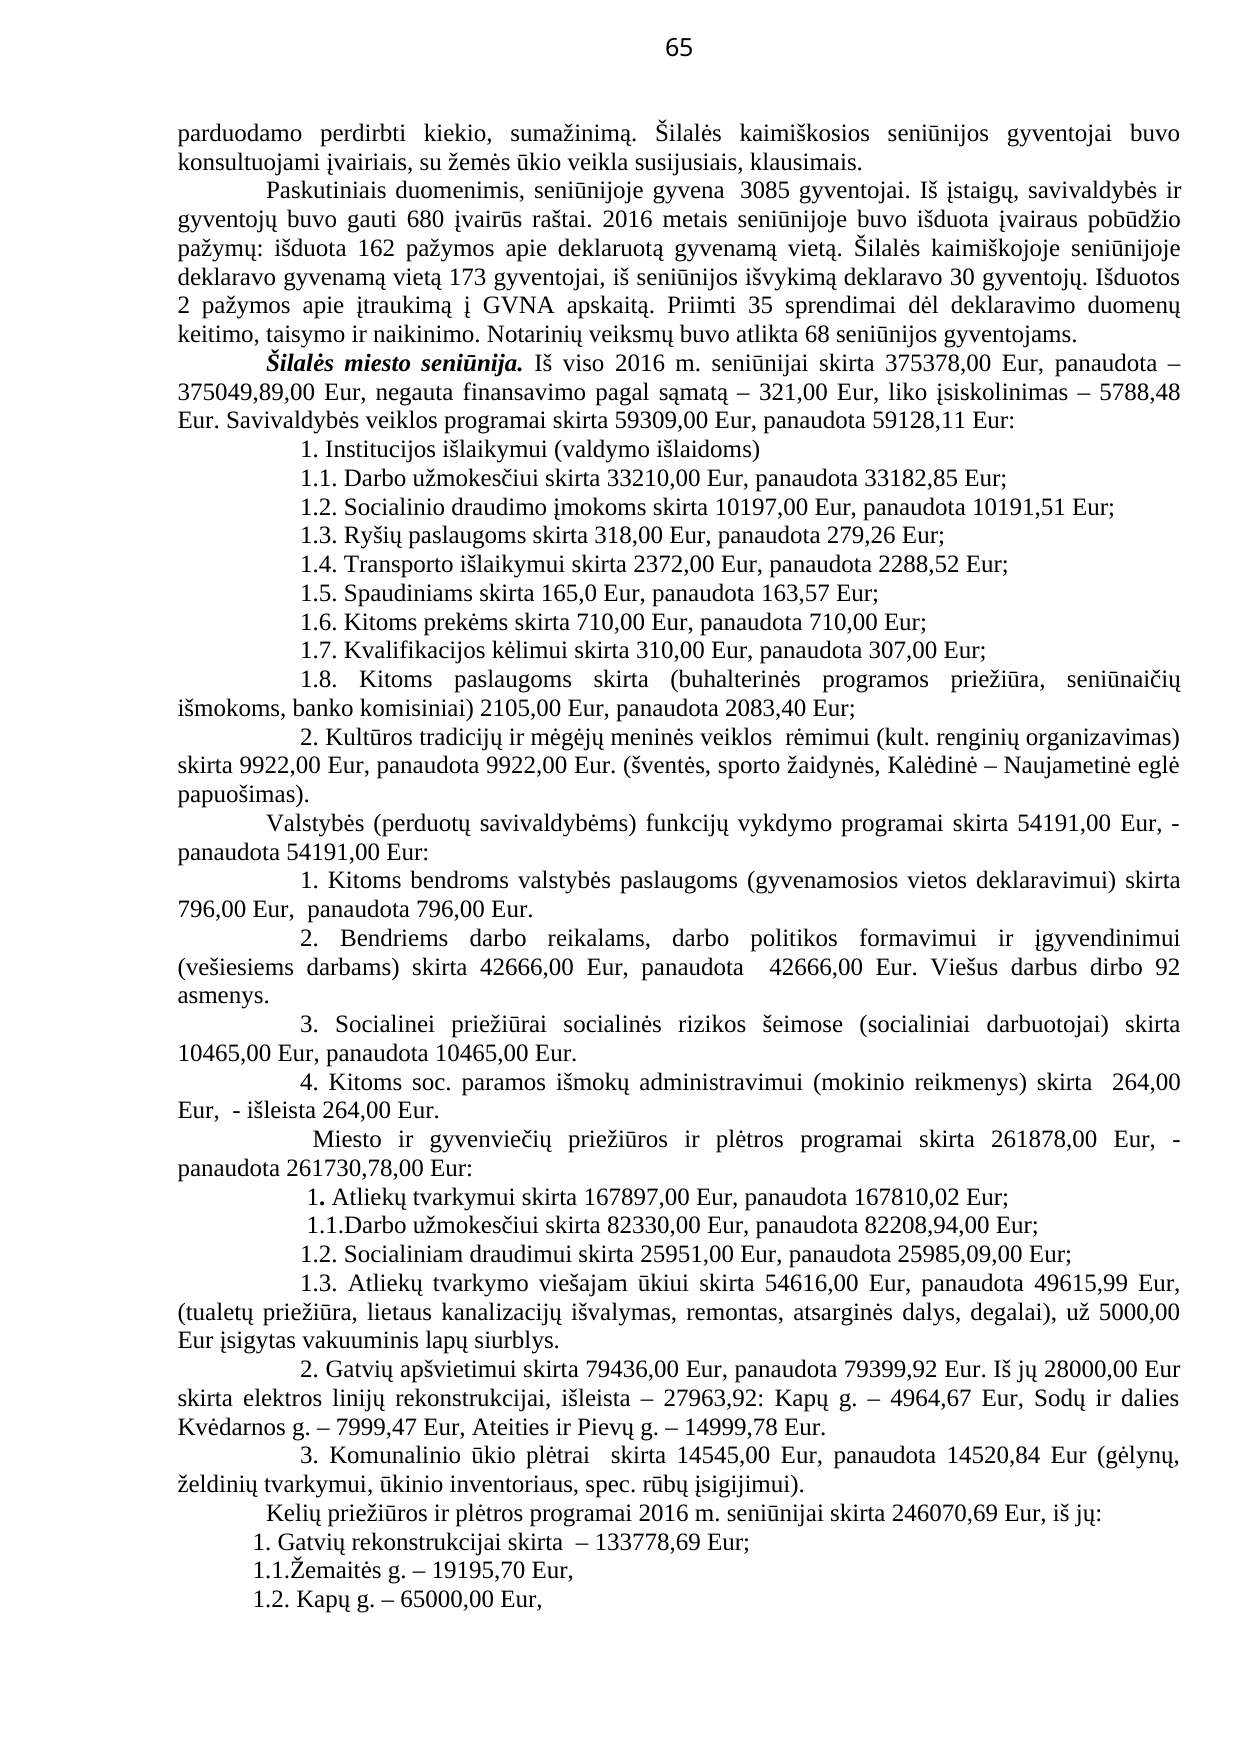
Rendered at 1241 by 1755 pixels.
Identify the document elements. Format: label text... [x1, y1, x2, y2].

text 1. Atliekų tvarkymui skirta 167897,00 Eur, panaudota 167810,02 Eur; [177, 1182, 1181, 1211]
text 1.2. Socialinio draudimo įmokoms skirta 10197,00 Eur, panaudota 10191,51 Eur; [177, 492, 1181, 521]
text 1.2. Kapų g. – 65000,00 Eur, [177, 1584, 1181, 1613]
text Valstybės (perduotų savivaldybėms) funkcijų vykdymo programai skirta 54191,00 Eur, - panaudota 54191,00 Eur: [177, 808, 1181, 866]
text 4. Kitoms soc. paramos išmokų administravimui (mokinio reikmenys) skirta 264,00 Eur, - išleista 264,00 Eur. [177, 1067, 1181, 1124]
text 1.8. Kitoms paslaugoms skirta (buhalterinės programos priežiūra, seniūnaičių išmokoms, banko komisiniai) 2105,00 Eur, panaudota 2083,40 Eur; [177, 664, 1181, 722]
text Miesto ir gyvenviečių priežiūros ir plėtros programai skirta 261878,00 Eur, -panaudota 261730,78,00 Eur: [177, 1124, 1181, 1182]
text 2. Gatvių apšvietimui skirta 79436,00 Eur, panaudota 79399,92 Eur. Iš jų 28000,00 Eur skirta elektros linijų rekonstrukcijai, išleista – 27963,92: Kapų g. – 4964,67 Eur, Sodų ir dalies Kvėdarnos g. – 7999,47 Eur, Ateities ir Pievų g. – 14999,78 Eur. [177, 1354, 1181, 1441]
text 2. Bendriems darbo reikalams, darbo politikos formavimui ir įgyvendinimui (vešiesiems darbams) skirta 42666,00 Eur, panaudota 42666,00 Eur. Viešus darbus dirbo 92 asmenys. [177, 923, 1181, 1009]
text 1.3. Ryšių paslaugoms skirta 318,00 Eur, panaudota 279,26 Eur; [177, 521, 1181, 549]
text 1.7. Kvalifikacijos kėlimui skirta 310,00 Eur, panaudota 307,00 Eur; [177, 636, 1181, 664]
text 1. Institucijos išlaikymui (valdymo išlaidoms) [177, 434, 1181, 463]
text parduodamo perdirbti kiekio, sumažinimą. Šilalės kaimiškosios seniūnijos gyventojai buvo konsultuojami įvairiais, su žemės ūkio veikla susijusiais, klausimais. [177, 118, 1181, 176]
text 1.2. Socialiniam draudimui skirta 25951,00 Eur, panaudota 25985,09,00 Eur; [177, 1239, 1181, 1268]
text 3. Socialinei priežiūrai socialinės rizikos šeimose (socialiniai darbuotojai) skirta 10465,00 Eur, panaudota 10465,00 Eur. [177, 1009, 1181, 1067]
text 1.1.Žemaitės g. – 19195,70 Eur, [177, 1556, 1181, 1584]
text Šilalės miesto seniūnija. Iš viso 2016 m. seniūnijai skirta 375378,00 Eur, panaudota – 375049,89,00 Eur, negauta finansavimo pagal sąmatą – 321,00 Eur, liko įsiskolinimas – 5788,48 Eur. Savivaldybės veiklos programai skirta 59309,00 Eur, panaudota 59128,11 Eur: [177, 348, 1181, 434]
text 3. Komunalinio ūkio plėtrai skirta 14545,00 Eur, panaudota 14520,84 Eur (gėlynų, želdinių tvarkymui, ūkinio inventoriaus, spec. rūbų įsigijimui). [177, 1441, 1181, 1498]
text 2. Kultūros tradicijų ir mėgėjų meninės veiklos rėmimui (kult. renginių organizavimas) skirta 9922,00 Eur, panaudota 9922,00 Eur. (šventės, sporto žaidynės, Kalėdinė – Naujametinė eglė papuošimas). [177, 722, 1181, 808]
text 1.1.Darbo užmokesčiui skirta 82330,00 Eur, panaudota 82208,94,00 Eur; [177, 1211, 1181, 1239]
text Paskutiniais duomenimis, seniūnijoje gyvena 3085 gyventojai. Iš įstaigų, savivaldybės ir gyventojų buvo gauti 680 įvairūs raštai. 2016 metais seniūnijoje buvo išduota įvairaus pobūdžio pažymų: išduota 162 pažymos apie deklaruotą gyvenamą vietą. Šilalės kaimiškojoje seniūnijoje deklaravo gyvenamą vietą 173 gyventojai, iš seniūnijos išvykimą deklaravo 30 gyventojų. Išduotos 2 pažymos apie įtraukimą į GVNA apskaitą. Priimti 35 sprendimai dėl deklaravimo duomenų keitimo, taisymo ir naikinimo. Notarinių veiksmų buvo atlikta 68 seniūnijos gyventojams. [177, 176, 1181, 348]
text 1.4. Transporto išlaikymui skirta 2372,00 Eur, panaudota 2288,52 Eur; [177, 549, 1181, 578]
text 1.3. Atliekų tvarkymo viešajam ūkiui skirta 54616,00 Eur, panaudota 49615,99 Eur, (tualetų priežiūra, lietaus kanalizacijų išvalymas, remontas, atsarginės dalys, degalai), už 5000,00 Eur įsigytas vakuuminis lapų siurblys. [177, 1268, 1181, 1354]
text 1.1. Darbo užmokesčiui skirta 33210,00 Eur, panaudota 33182,85 Eur; [177, 463, 1181, 492]
text 1.6. Kitoms prekėms skirta 710,00 Eur, panaudota 710,00 Eur; [177, 607, 1181, 636]
text 1. Kitoms bendroms valstybės paslaugoms (gyvenamosios vietos deklaravimui) skirta 796,00 Eur, panaudota 796,00 Eur. [177, 866, 1181, 923]
text 1.5. Spaudiniams skirta 165,0 Eur, panaudota 163,57 Eur; [177, 578, 1181, 607]
text 1. Gatvių rekonstrukcijai skirta – 133778,69 Eur; [177, 1527, 1181, 1556]
text Kelių priežiūros ir plėtros programai 2016 m. seniūnijai skirta 246070,69 Eur, iš jų: [177, 1498, 1181, 1527]
